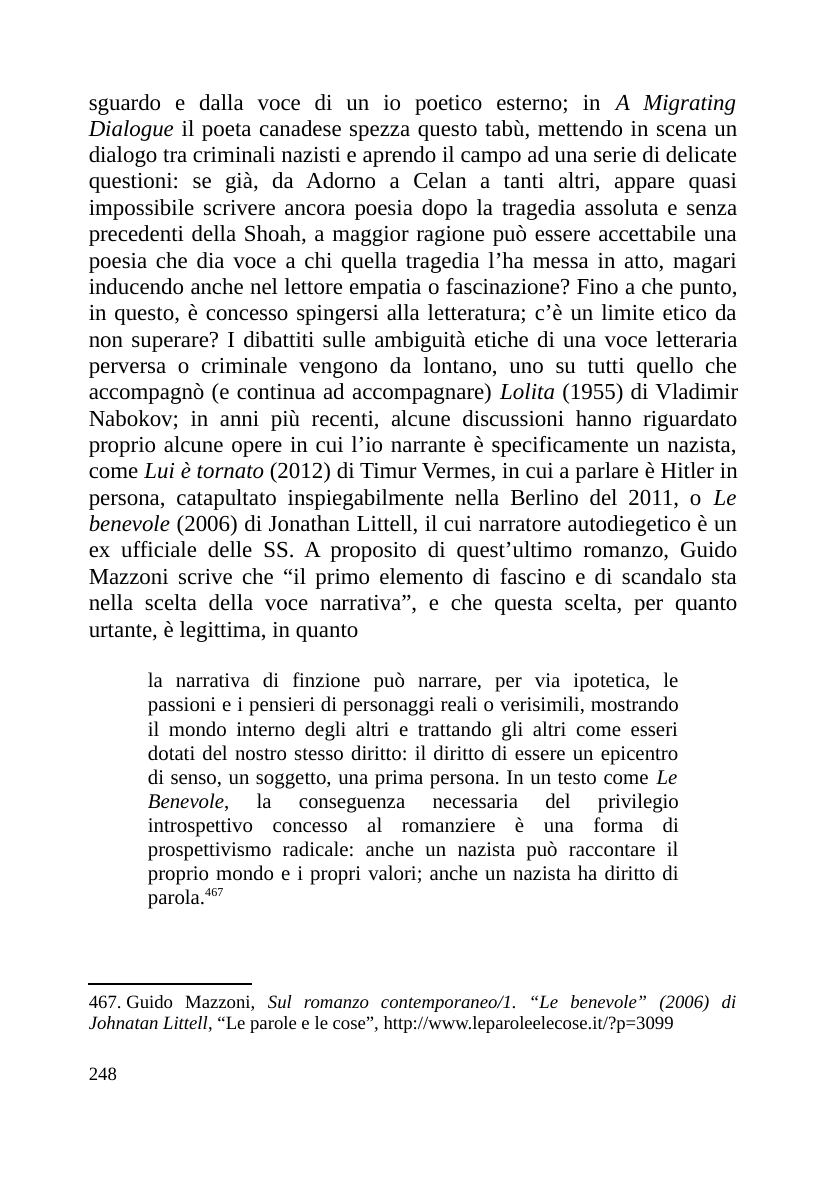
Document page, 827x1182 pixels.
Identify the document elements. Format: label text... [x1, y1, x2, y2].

text Guido Mazzoni, Sul romanzo contemporaneo/1. “Le benevole” (2006) di Johnatan Littell, “Le parole e le cose”, http://www.leparoleelecose.it/?p=3099 [88, 991, 738, 1034]
text sguardo e dalla voce di un io poetico esterno; in A Migrating Dialogue il poeta canadese spezza questo tabù, mettendo in scena un dialogo tra criminali nazisti e aprendo il campo ad una serie di delicate questioni: se già, da Adorno a Celan a tanti altri, appare quasi impossibile scrivere ancora poesia dopo la tragedia assoluta e senza precedenti della Shoah, a maggior ragione può essere accettabile una poesia che dia voce a chi quella tragedia l’ha messa in atto, magari inducendo anche nel lettore empatia o fascinazione? Fino a che punto, in questo, è concesso spingersi alla letteratura; c’è un limite etico da non superare? I dibattiti sulle ambiguità etiche di una voce letteraria perversa o criminale vengono da lontano, uno su tutti quello che accompagnò (e continua ad accompagnare) Lolita (1955) di Vladimir Nabokov; in anni più recenti, alcune discussioni hanno riguardato proprio alcune opere in cui l’io narrante è specificamente un nazista, come Lui è tornato (2012) di Timur Vermes, in cui a parlare è Hitler in persona, catapultato inspiegabilmente nella Berlino del 2011, o Le benevole (2006) di Jonathan Littell, il cui narratore autodiegetico è un ex ufficiale delle SS. A proposito di quest’ultimo romanzo, Guido Mazzoni scrive che “il primo elemento di fascino e di scandalo sta nella scelta della voce narrativa”, e che questa scelta, per quanto urtante, è legittima, in quanto [88, 88, 738, 642]
text la narrativa di finzione può narrare, per via ipotetica, le passioni e i pensieri di personaggi reali o verisimili, mostrando il mondo interno degli altri e trattando gli altri come esseri dotati del nostro stesso diritto: il diritto di essere un epicentro di senso, un soggetto, una prima persona. In un testo come Le Benevole, la conseguenza necessaria del privilegio introspettivo concesso al romanziere è una forma di prospettivismo radicale: anche un nazista può raccontare il proprio mondo e i propri valori; anche un nazista ha diritto di parola. [148, 668, 679, 909]
